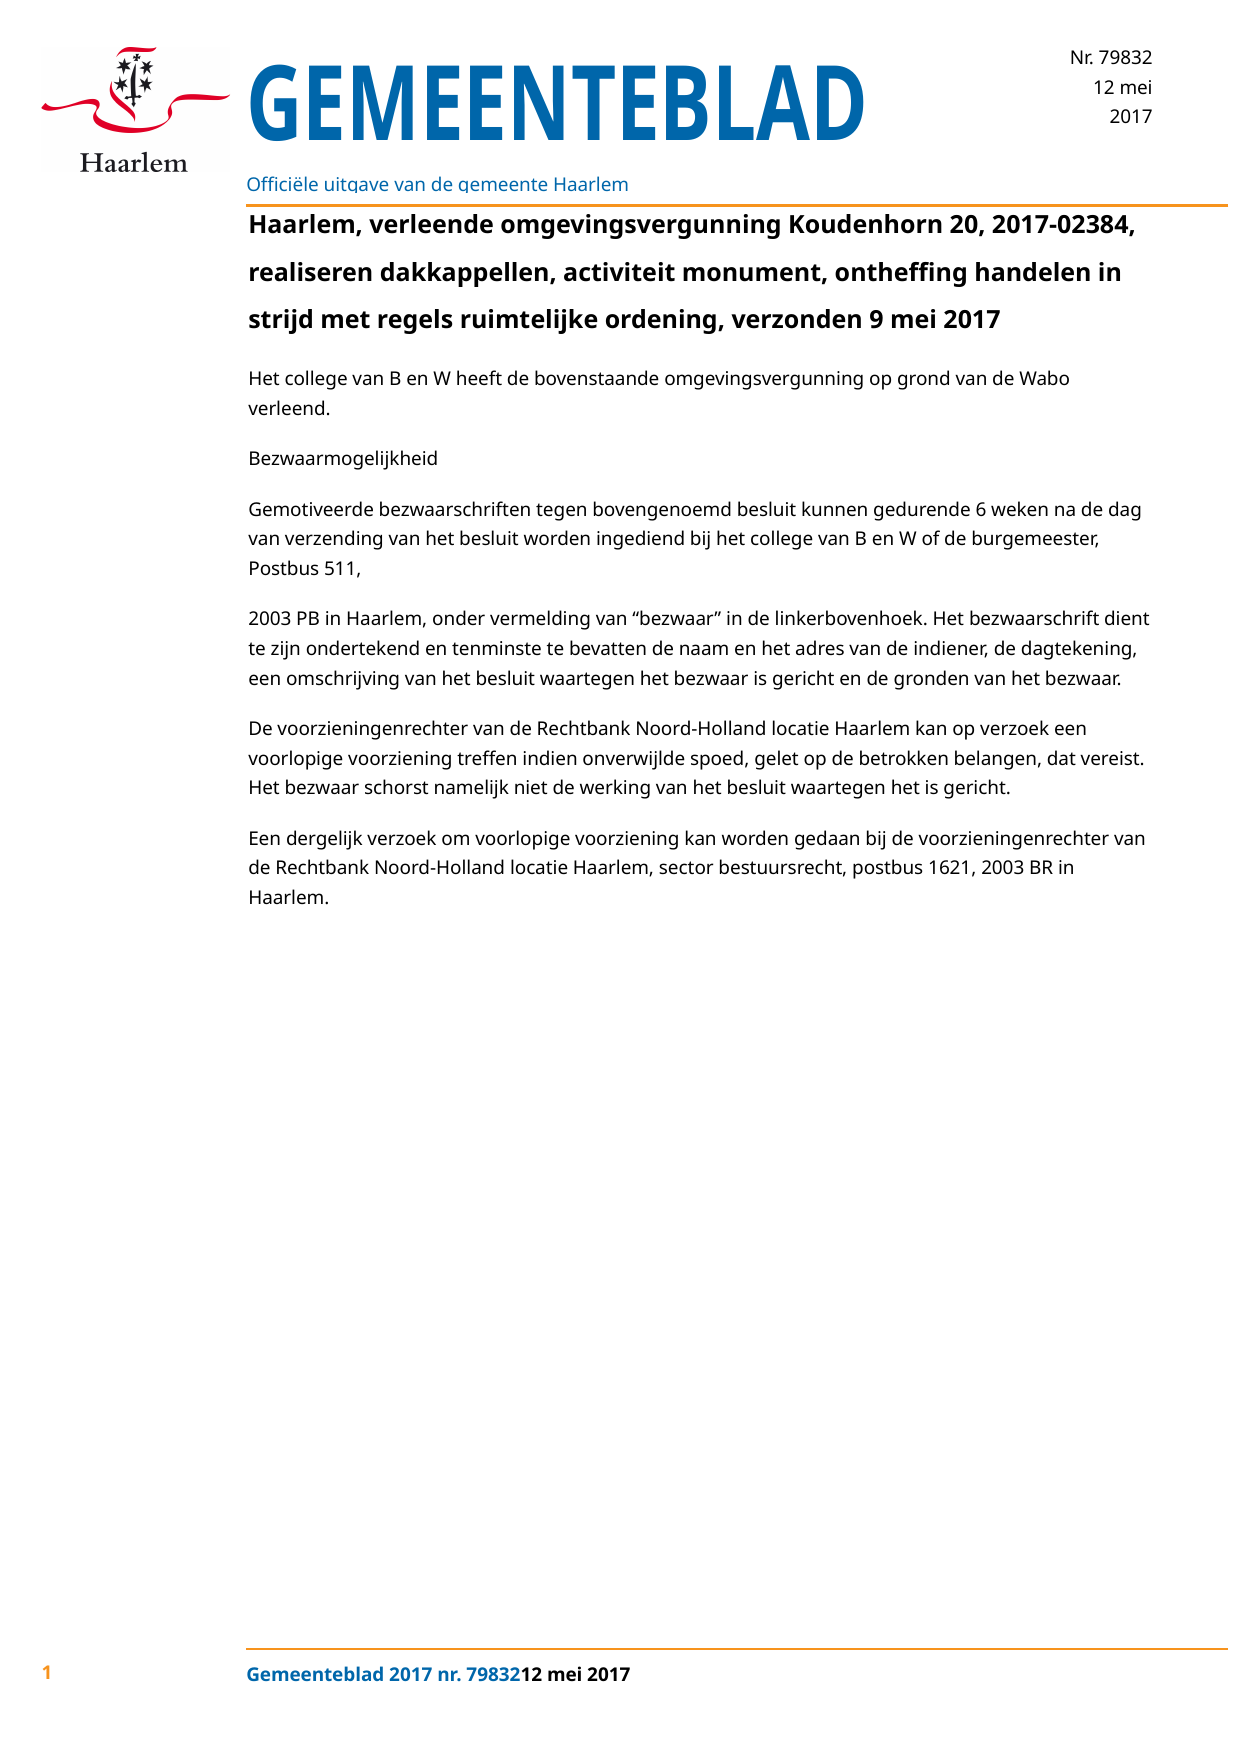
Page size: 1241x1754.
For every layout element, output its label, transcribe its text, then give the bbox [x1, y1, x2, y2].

text 2003 PB in Haarlem, onder vermelding van “bezwaar” in de linkerbovenhoek. Het bezwaarschrift dient te zijn ondertekend en tenminste te bevatten de naam en het adres van de indiener, de dagtekening, een omschrijving van het besluit waartegen het bezwaar is gericht en de gronden van het bezwaar. [248, 606, 1152, 690]
text De voorzieningenrechter van de Rechtbank Noord-Holland locatie Haarlem kan op verzoek een voorlopige voorziening treffen indien onverwijlde spoed, gelet op de betrokken belangen, dat vereist. Het bezwaar schorst namelijk niet de werking van het besluit waartegen het is gericht. [248, 715, 1152, 800]
picture [41, 47, 231, 172]
text Bezwaarmogelijkheid [248, 446, 1152, 471]
text Het college van B en W heeft de bovenstaande omgevingsvergunning op grond van de Wabo verleend. [248, 366, 1152, 421]
text Haarlem, verleende omgevingsvergunning Koudenhorn 20, 2017-02384, realiseren dakkappellen, activiteit monument, ontheffing handelen in strijd met regels ruimtelijke ordening, verzonden 9 mei 2017 [248, 207, 1152, 336]
text Een dergelijk verzoek om voorlopige voorziening kan worden gedaan bij de voorzieningenrechter van de Rechtbank Noord-Holland locatie Haarlem, sector bestuursrecht, postbus 1621, 2003 BR in Haarlem. [248, 825, 1152, 909]
text Gemotiveerde bezwaarschriften tegen bovengenoemd besluit kunnen gedurende 6 weken na de dag van verzending van het besluit worden ingediend bij het college van B en W of de burgemeester, Postbus 511, [248, 496, 1152, 581]
